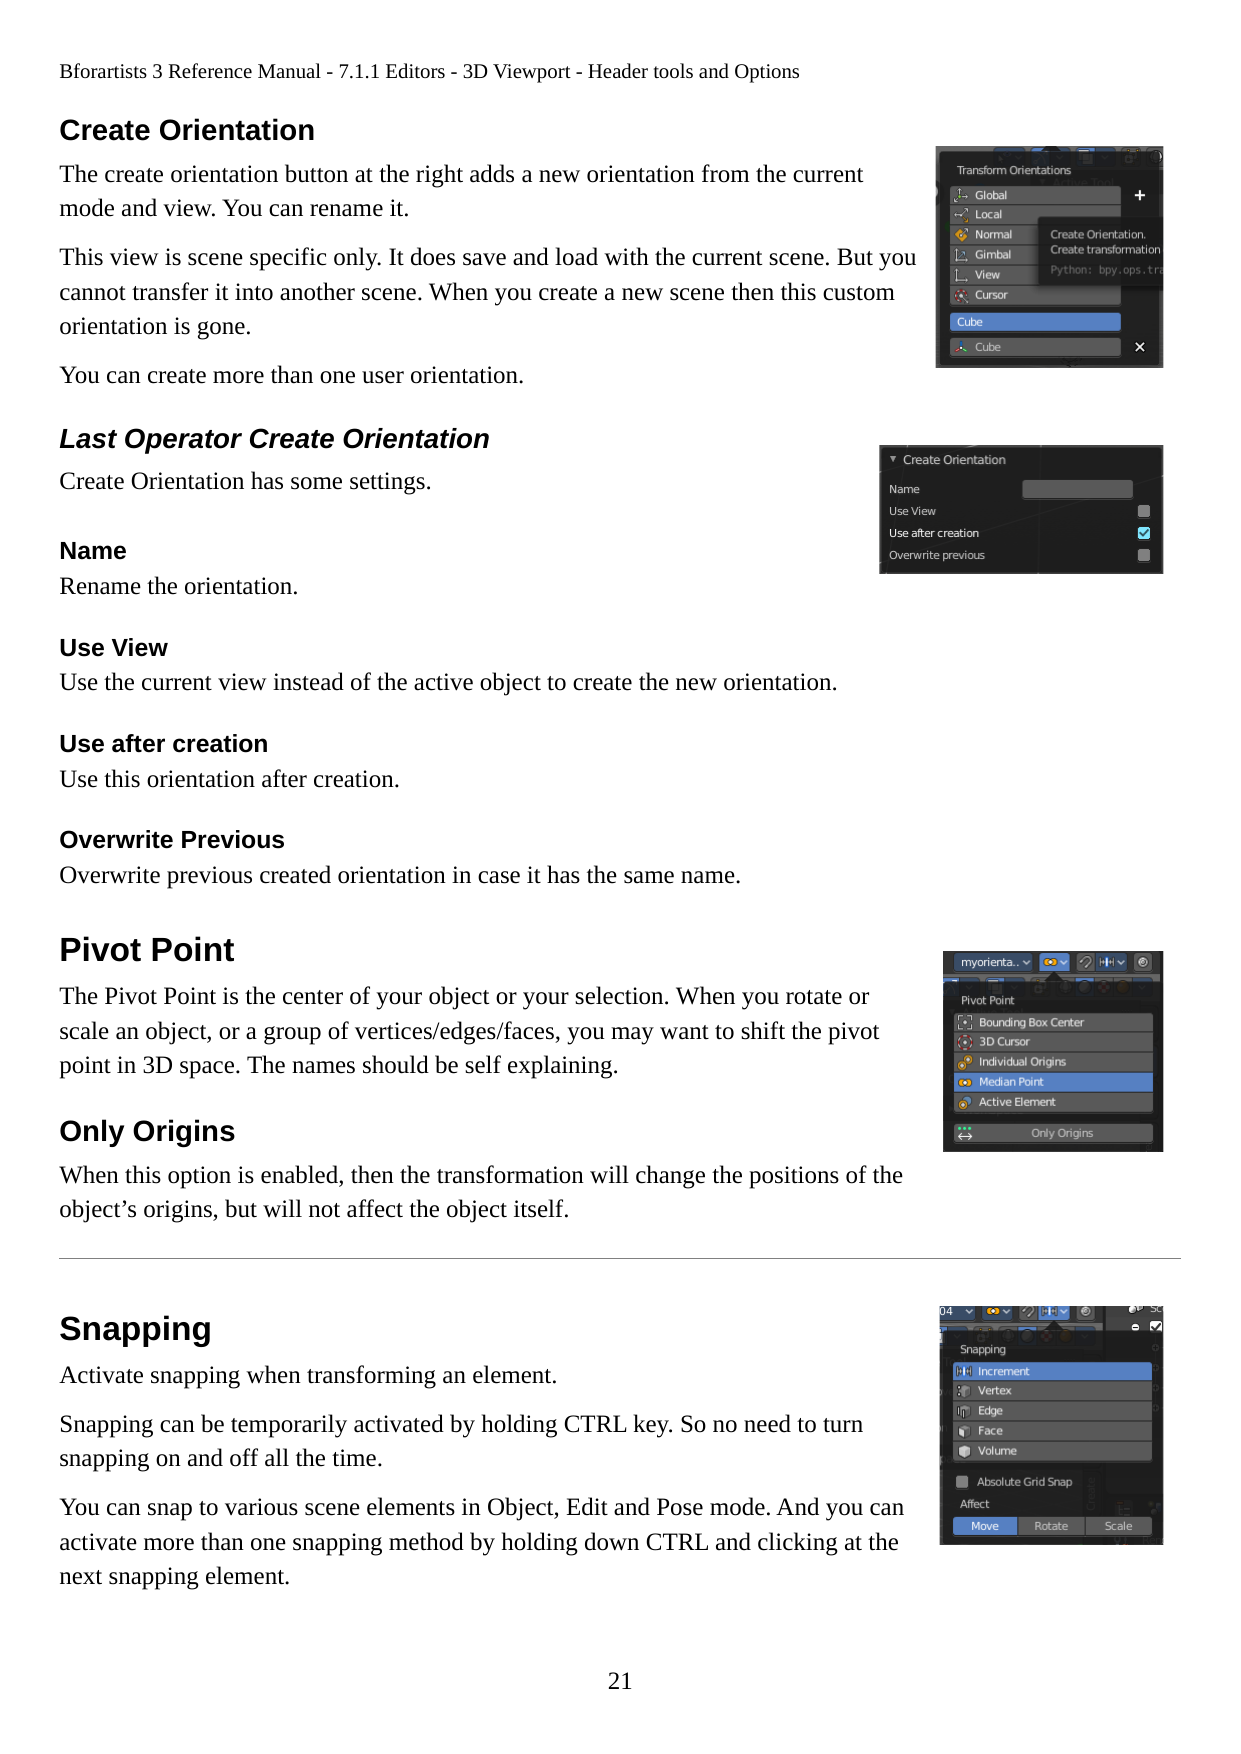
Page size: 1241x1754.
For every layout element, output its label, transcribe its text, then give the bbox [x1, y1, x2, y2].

subtitle Use View [59, 633, 1181, 661]
text Activate snapping when transforming an element. [59, 1360, 939, 1388]
subtitle Overwrite Previous [59, 825, 1181, 854]
text The Pivot Point is the center of your object or your selection. When you rotate or scale an object, or a group of vertices/edges/faces, you may want to shift the pivot point in 3D space. The names should be self explaining. [59, 981, 943, 1079]
text The create orientation button at the right adds a new orientation from the current mode and view. You can rename it. [59, 159, 935, 222]
subtitle Last Operator Create Orientation [59, 422, 1181, 454]
subtitle Create Orientation [59, 113, 1181, 146]
text When this option is enabled, then the transformation will change the positions of the object’s origins, but will not affect the object itself. [59, 1160, 1181, 1223]
picture [939, 1306, 1164, 1545]
picture [943, 951, 1164, 1152]
text Overwrite previous created orientation in case it has the same name. [59, 860, 1181, 889]
picture [935, 146, 1164, 368]
subtitle Snapping [59, 1309, 939, 1347]
subtitle [1164, 1114, 1181, 1148]
text Use this orientation after creation. [59, 764, 1181, 793]
text This view is scene specific only. It does save and load with the current scene. But you cannot transfer it into another scene. When you create a new scene then this custom orientation is gone. [59, 242, 935, 340]
text You can snap to various scene elements in Object, Edit and Pose mode. And you can activate more than one snapping method by holding down CTRL and clicking at the next snapping element. [59, 1492, 1181, 1590]
picture [879, 445, 1164, 574]
subtitle [1164, 1309, 1181, 1347]
subtitle [1164, 536, 1181, 565]
subtitle Name [59, 536, 879, 565]
subtitle Use after creation [59, 729, 1181, 758]
text You can create more than one user orientation. [59, 360, 1181, 389]
text Use the current view instead of the active object to create the new orientation. [59, 667, 1181, 696]
text Rename the orientation. [59, 571, 1181, 600]
text Snapping can be temporarily activated by holding CTRL key. So no need to turn snapping on and off all the time. [59, 1409, 939, 1472]
text Create Orientation has some settings. [59, 466, 879, 495]
subtitle Pivot Point [59, 930, 1181, 969]
subtitle Only Origins [59, 1114, 943, 1148]
